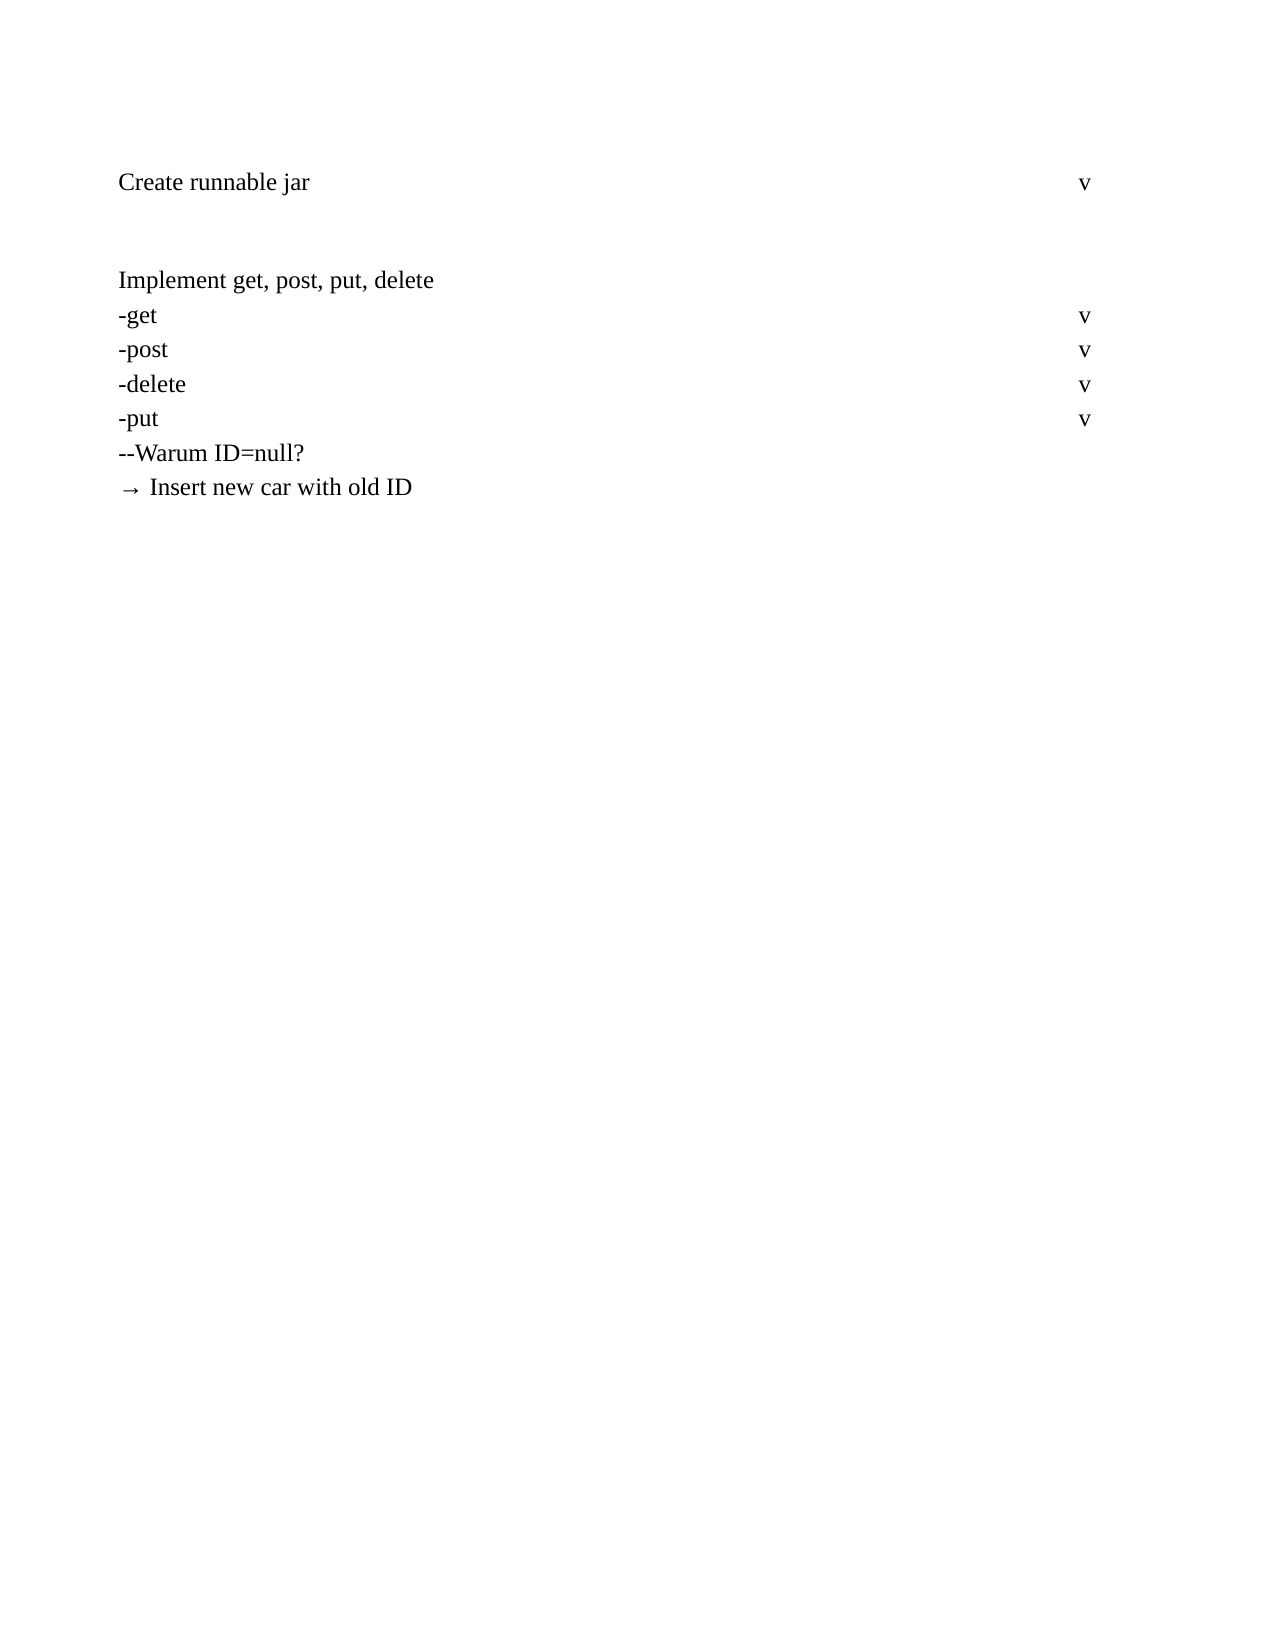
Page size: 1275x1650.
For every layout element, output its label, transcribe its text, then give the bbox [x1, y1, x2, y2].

text Create runnable jar v [118, 167, 1157, 196]
text Implement get, post, put, delete -get v -post v -delete v -put v --Warum ID=null? → Insert new car with old ID [118, 265, 1157, 535]
